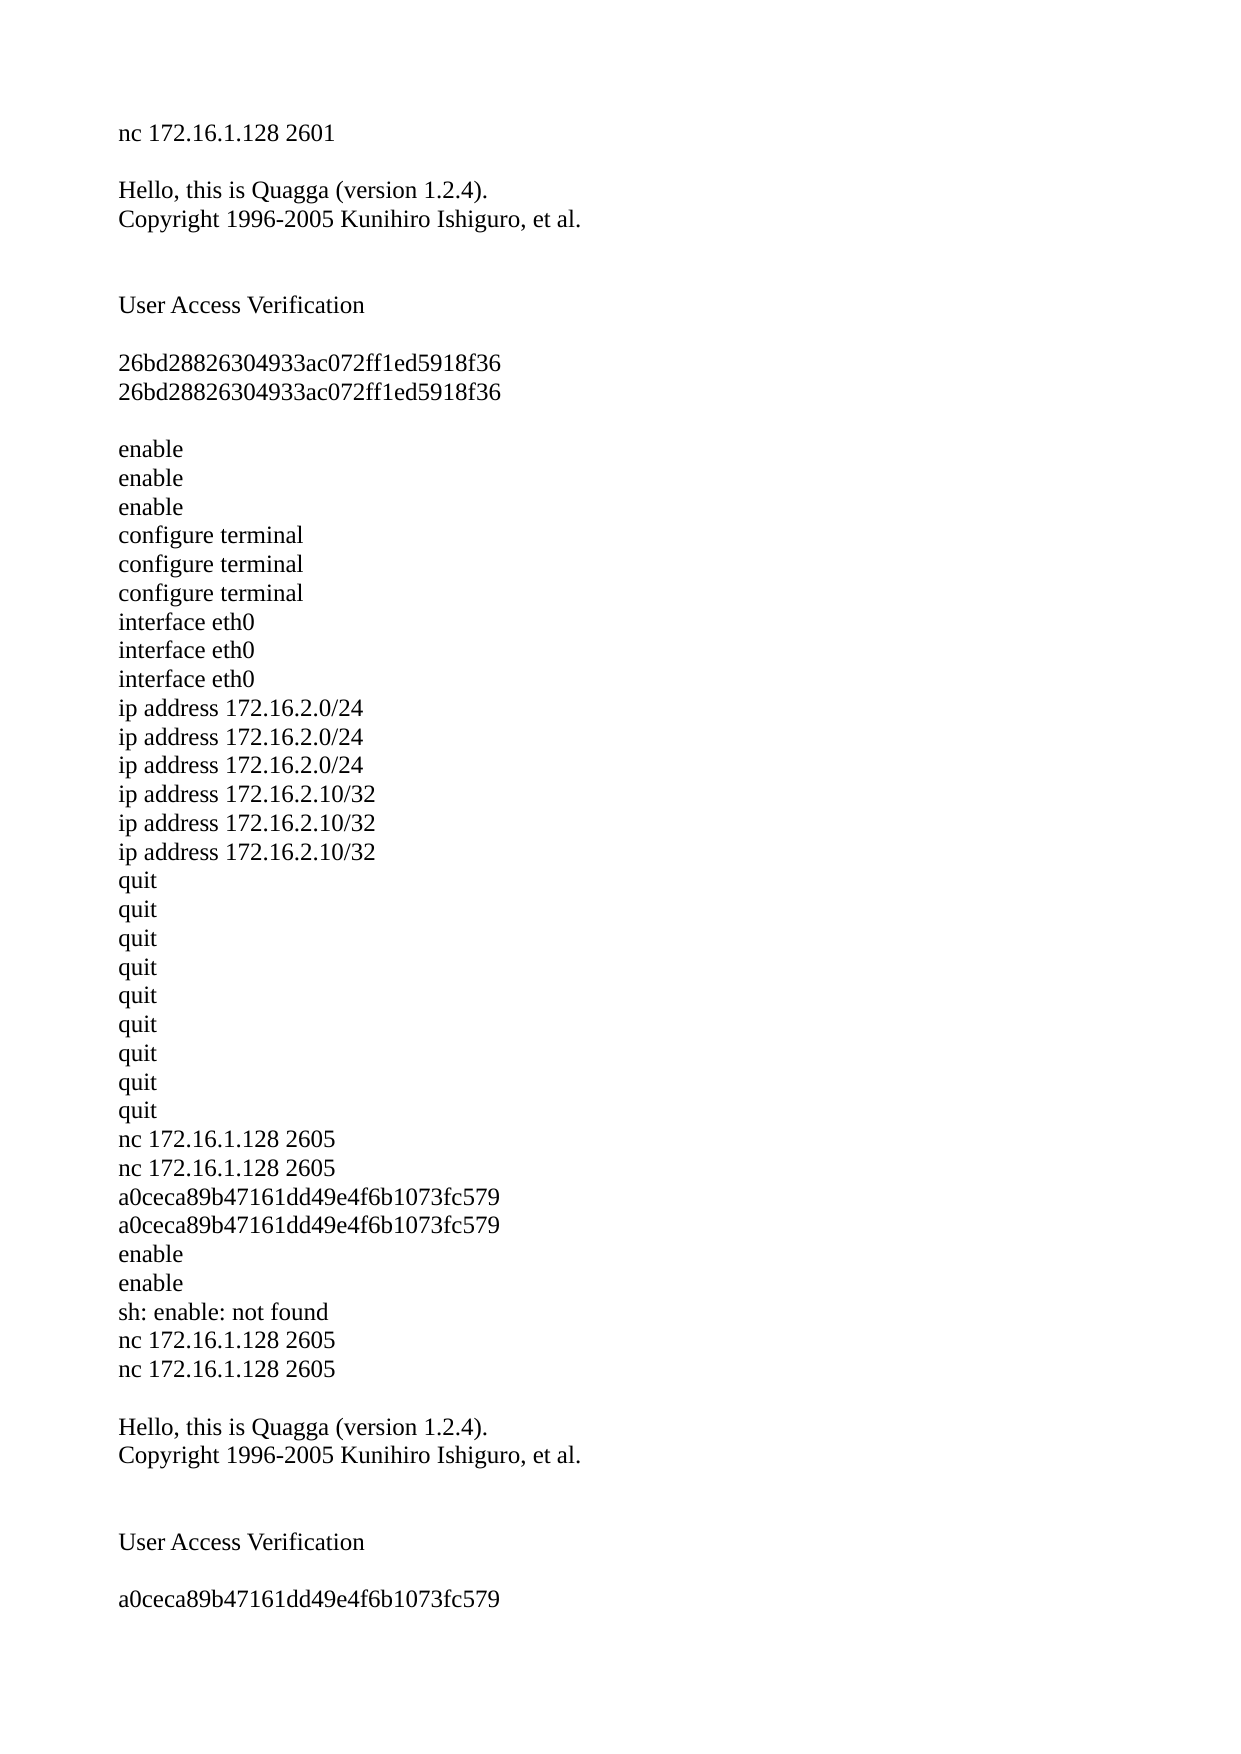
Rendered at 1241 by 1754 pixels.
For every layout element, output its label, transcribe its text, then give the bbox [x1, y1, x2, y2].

text configure terminal [118, 521, 1122, 549]
text ip address 172.16.2.10/32 [118, 779, 1122, 808]
text sh: enable: not found [118, 1297, 1122, 1326]
text nc 172.16.1.128 2605 [118, 1153, 1122, 1182]
text Copyright 1996-2005 Kunihiro Ishiguro, et al. [118, 1441, 1122, 1469]
text Hello, this is Quagga (version 1.2.4). [118, 1412, 1122, 1441]
text ip address 172.16.2.0/24 [118, 722, 1122, 751]
text User Access Verification [118, 291, 1122, 319]
text ip address 172.16.2.10/32 [118, 837, 1122, 866]
text 26bd28826304933ac072ff1ed5918f36 [118, 348, 1122, 377]
text interface eth0 [118, 636, 1122, 664]
text nc 172.16.1.128 2605 [118, 1124, 1122, 1153]
text enable [118, 463, 1122, 492]
text enable [118, 492, 1122, 521]
text quit [118, 1067, 1122, 1096]
text quit [118, 952, 1122, 981]
text interface eth0 [118, 664, 1122, 693]
text quit [118, 1009, 1122, 1038]
text quit [118, 866, 1122, 894]
text ip address 172.16.2.0/24 [118, 751, 1122, 779]
text enable [118, 1268, 1122, 1297]
text nc 172.16.1.128 2605 [118, 1354, 1122, 1383]
text nc 172.16.1.128 2601 [118, 118, 1122, 147]
text Hello, this is Quagga (version 1.2.4). [118, 176, 1122, 204]
text quit [118, 1038, 1122, 1067]
text ip address 172.16.2.10/32 [118, 808, 1122, 837]
text enable [118, 1239, 1122, 1268]
text a0ceca89b47161dd49e4f6b1073fc579 [118, 1584, 1122, 1613]
text configure terminal [118, 549, 1122, 578]
text User Access Verification [118, 1527, 1122, 1556]
text configure terminal [118, 578, 1122, 607]
text enable [118, 434, 1122, 463]
text ip address 172.16.2.0/24 [118, 693, 1122, 722]
text quit [118, 923, 1122, 952]
text a0ceca89b47161dd49e4f6b1073fc579 [118, 1182, 1122, 1211]
text quit [118, 981, 1122, 1009]
text quit [118, 894, 1122, 923]
text nc 172.16.1.128 2605 [118, 1326, 1122, 1354]
text interface eth0 [118, 607, 1122, 636]
text 26bd28826304933ac072ff1ed5918f36 [118, 377, 1122, 406]
text quit [118, 1096, 1122, 1124]
text a0ceca89b47161dd49e4f6b1073fc579 [118, 1211, 1122, 1239]
text Copyright 1996-2005 Kunihiro Ishiguro, et al. [118, 204, 1122, 233]
